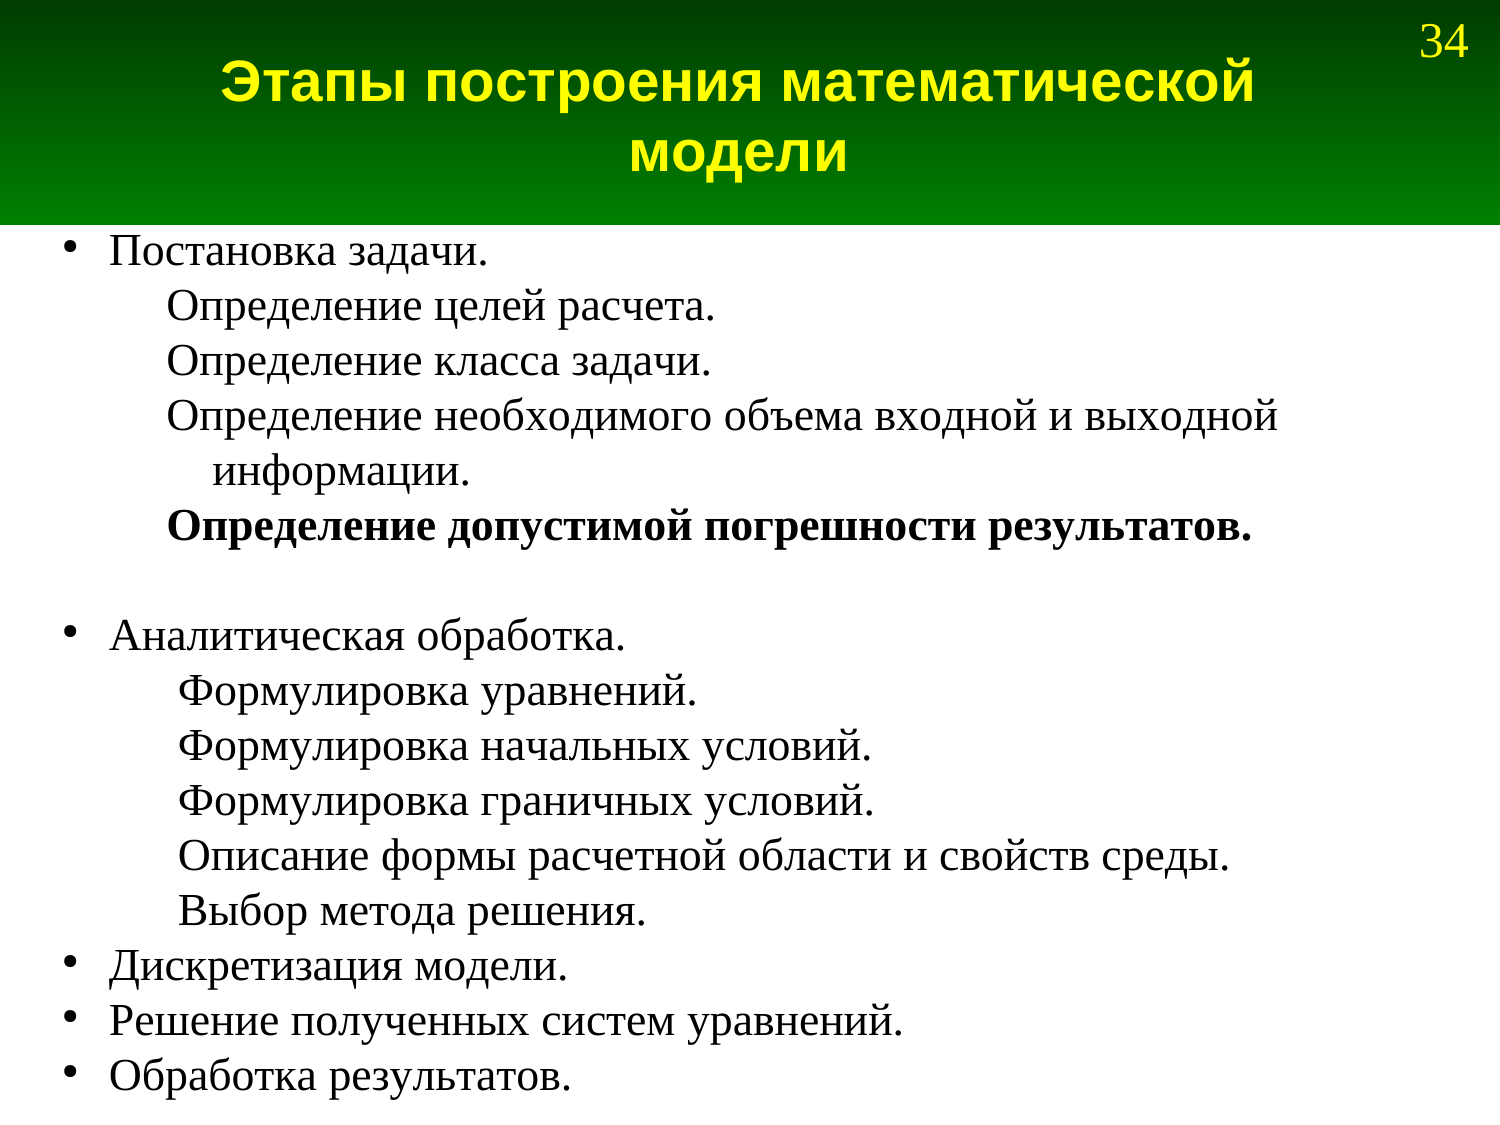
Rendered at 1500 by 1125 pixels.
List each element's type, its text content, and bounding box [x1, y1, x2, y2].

title Этапы построения математической модели [88, 18, 1389, 207]
text_box Постановка задачи. Определение целей расчета. Определение класса задачи. Определение необходимого объема входной и выходной информации. Определение допустимой погрешности результатов. Аналитическая обработка. Формулировка уравнений. Формулировка начальных условий. Формулировка граничных условий. Описание формы расчетной области и свойств среды. Выбор метода решения. Дискретизация модели. Решение полученных систем уравнений. Обработка результатов. [47, 212, 1477, 1125]
